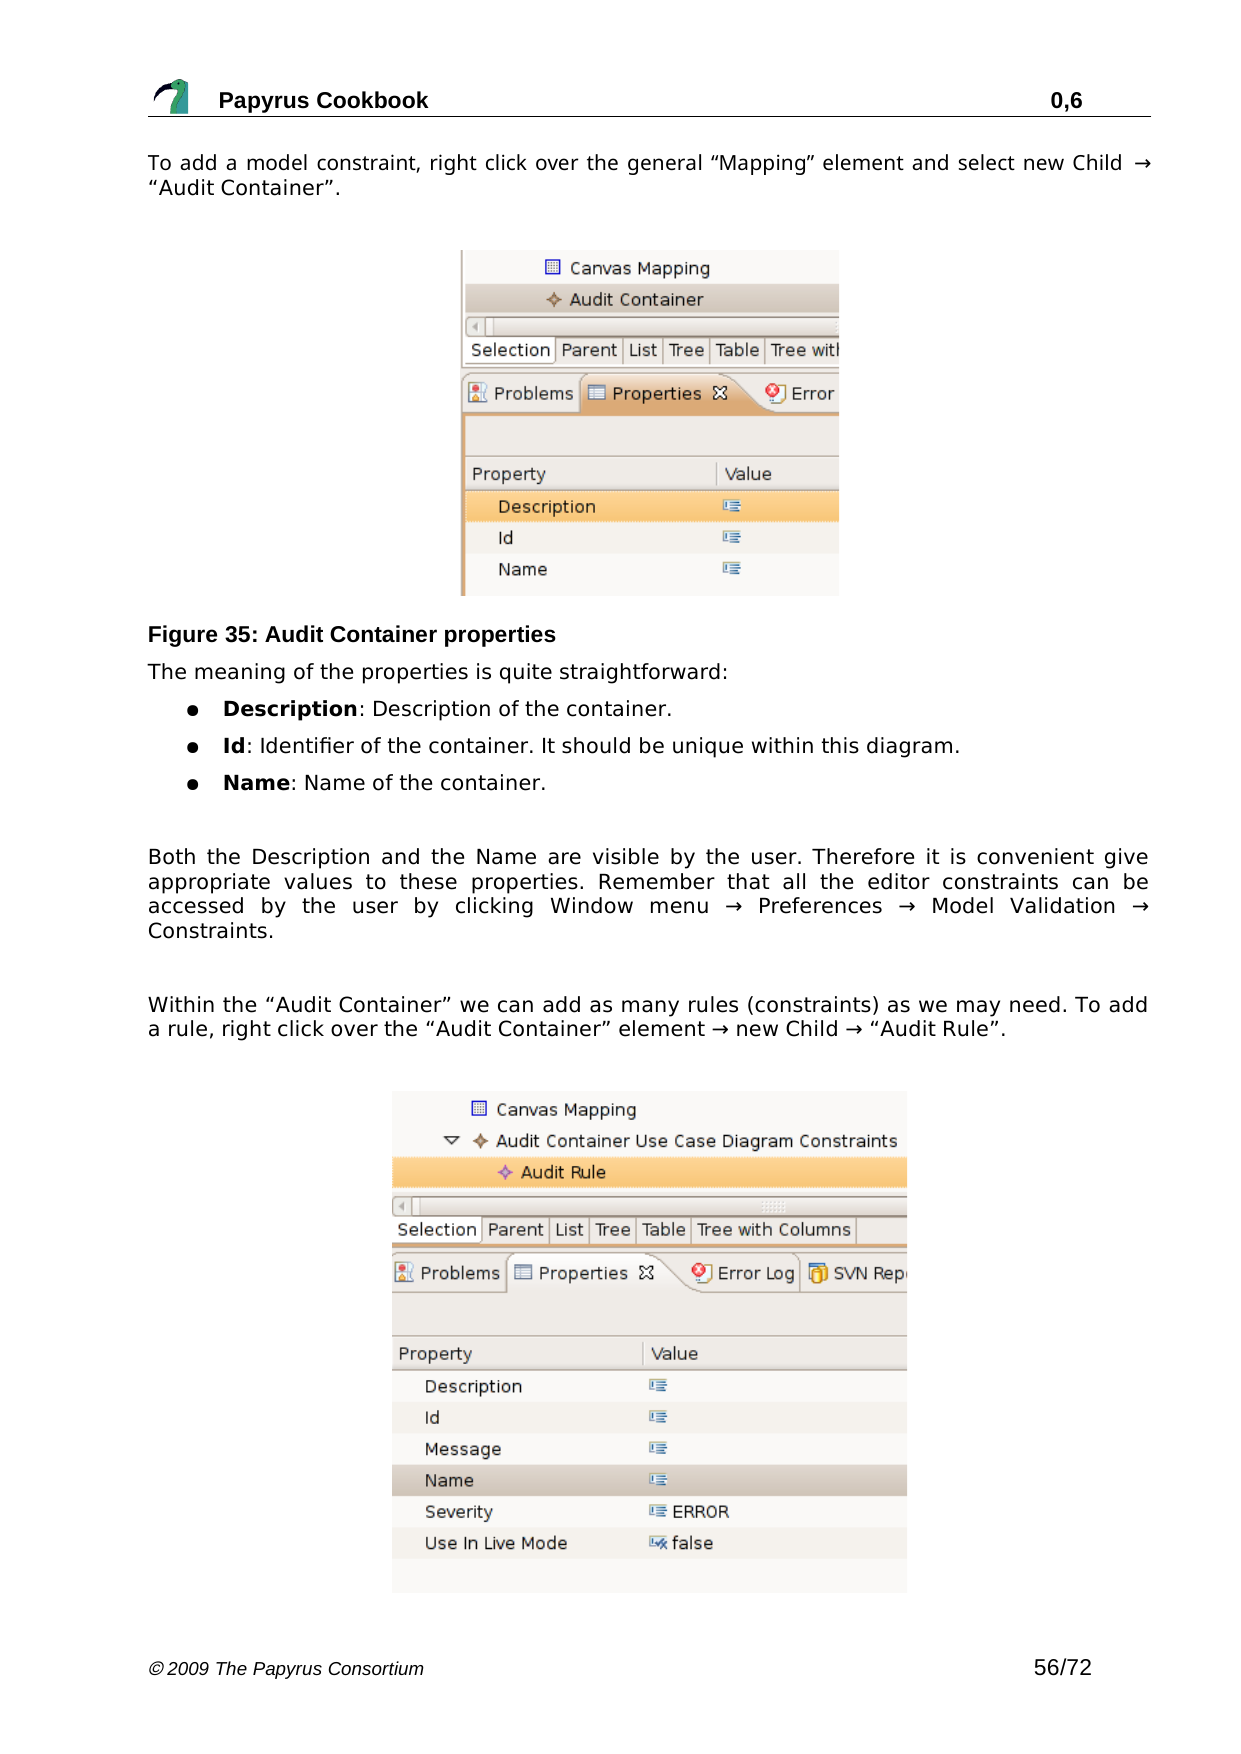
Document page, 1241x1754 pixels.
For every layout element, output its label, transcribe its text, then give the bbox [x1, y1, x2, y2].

text Both the Description and the Name are visible by the user. Therefore it is convenient give appropriate values to these properties. Remember that all the editor constraints can be accessed by the user by clicking Window menu → Preferences → Model Validation → Constraints. [148, 845, 1151, 943]
text The meaning of the properties is quite straightforward: [148, 660, 1151, 685]
list Name: Name of the container. [185, 771, 1151, 796]
text Within the “Audit Container” we can add as many rules (constraints) as we may need. To add a rule, right click over the “Audit Container” element → new Child → “Audit Rule”. [148, 993, 1151, 1042]
text Figure 35: Audit Container properties [148, 621, 1151, 648]
text To add a model constraint, right click over the general “Mapping” element and select new Child → “Audit Container”. [148, 148, 1151, 201]
picture [460, 250, 840, 596]
list Description: Description of the container. [185, 697, 1151, 722]
picture [392, 1091, 908, 1593]
list Id: Identifier of the container. It should be unique within this diagram. [185, 734, 1151, 759]
picture [153, 79, 189, 114]
